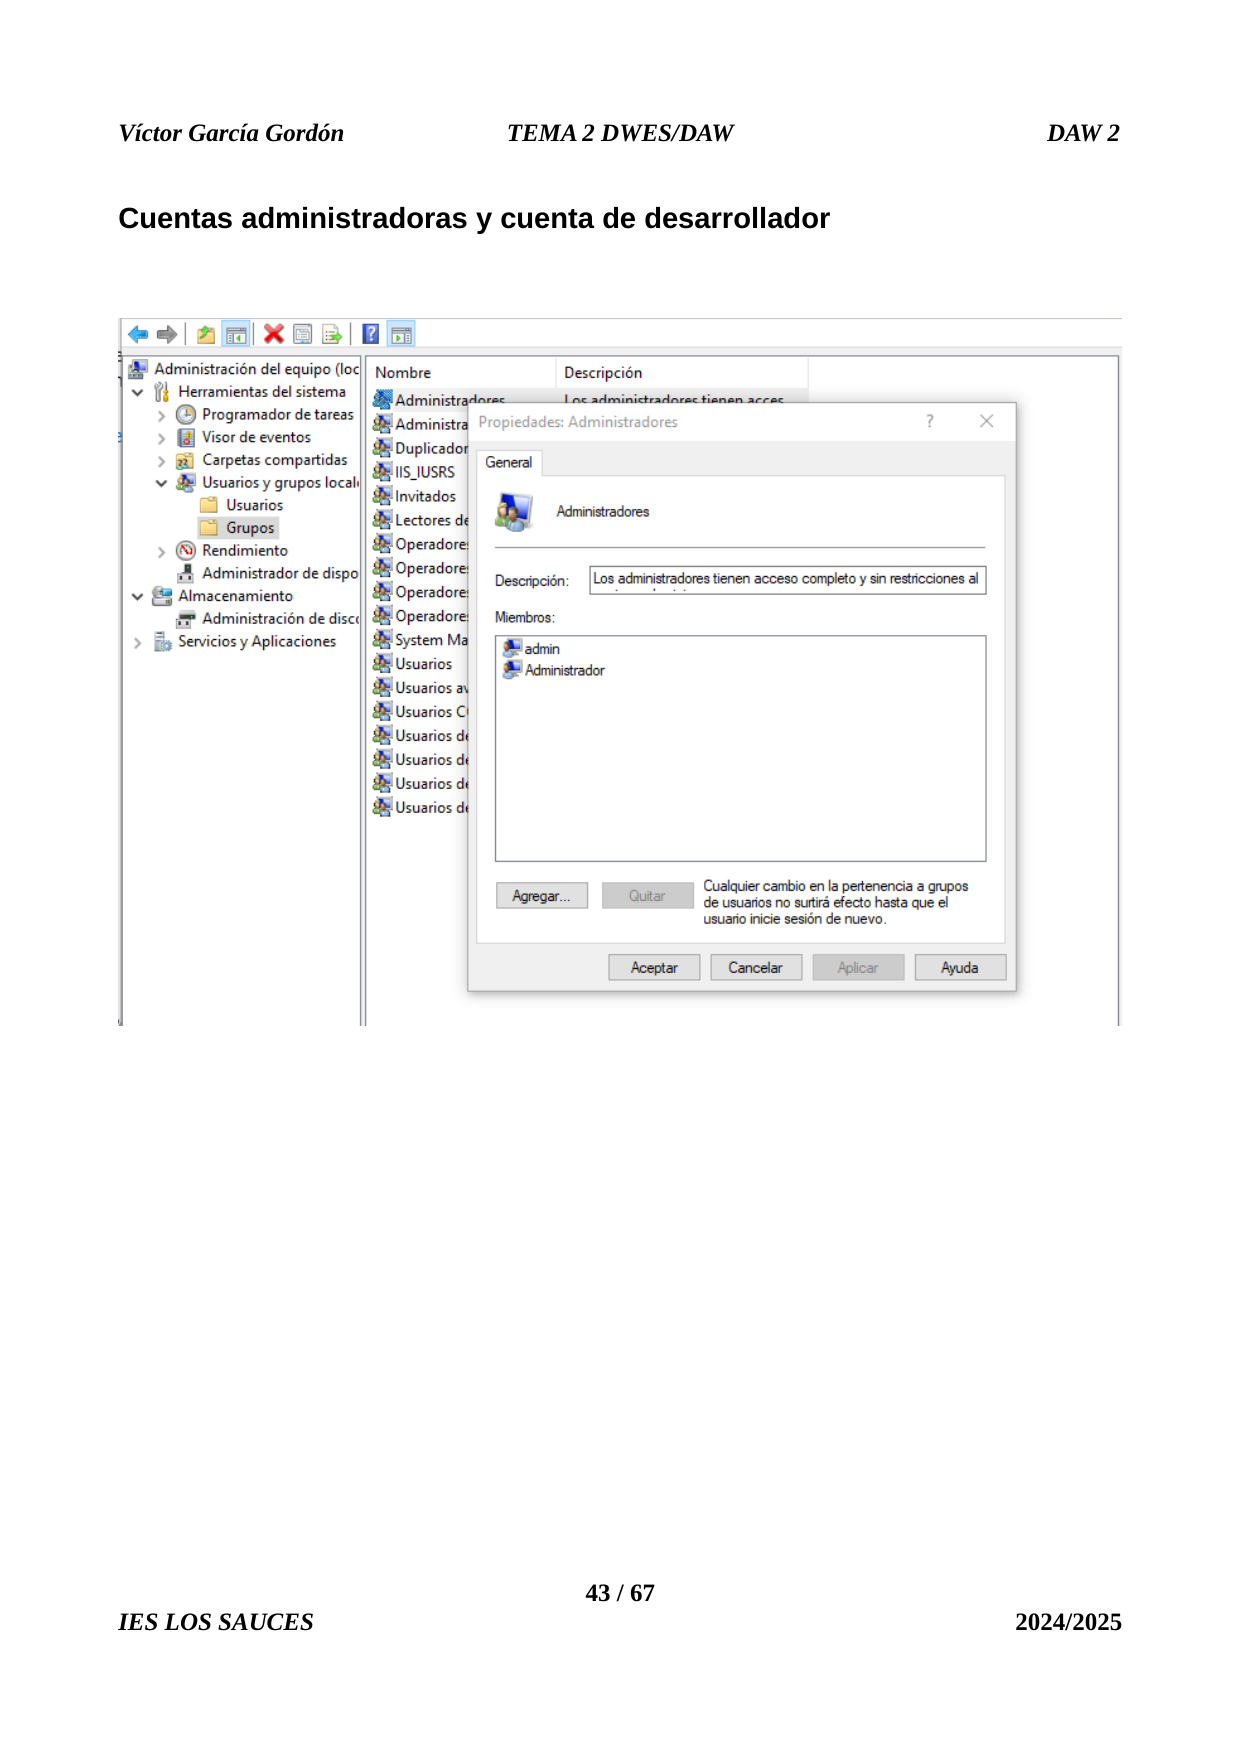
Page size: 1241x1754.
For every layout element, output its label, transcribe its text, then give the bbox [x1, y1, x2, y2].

picture [118, 318, 1123, 1026]
subtitle Cuentas administradoras y cuenta de desarrollador [118, 201, 1122, 235]
